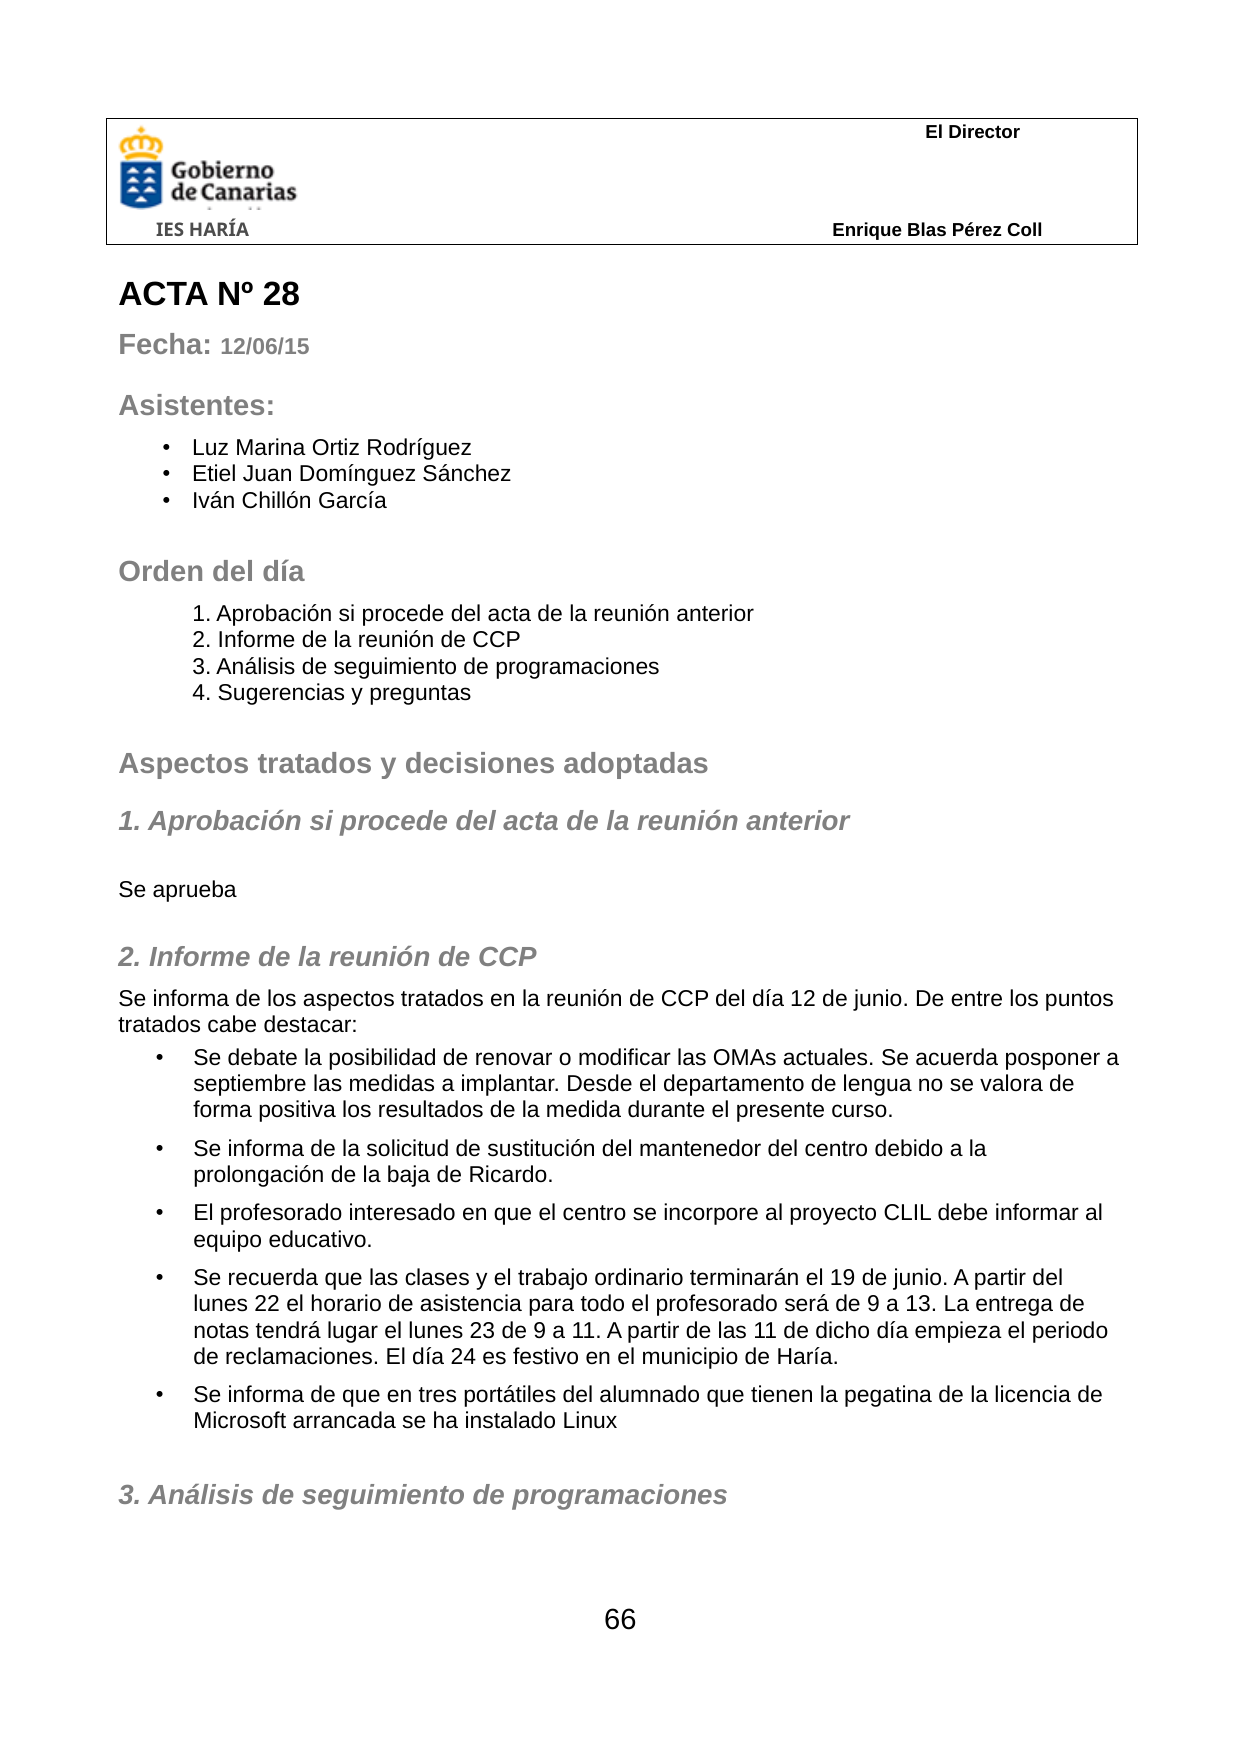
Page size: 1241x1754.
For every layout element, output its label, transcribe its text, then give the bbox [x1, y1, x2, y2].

subtitle 2. Informe de la reunión de CCP [118, 941, 1122, 973]
text 4. Sugerencias y preguntas [192, 679, 1122, 705]
picture [115, 123, 300, 210]
list Iván Chillón García [162, 487, 1122, 513]
list Se debate la posibilidad de renovar o modificar las OMAs actuales. Se acuerda posponer a septiembre las medidas a implantar. Desde el departamento de lengua no se valora de forma positiva los resultados de la medida durante el presente curso. [156, 1044, 1122, 1123]
list Luz Marina Ortiz Rodríguez [162, 434, 1122, 460]
list El profesorado interesado en que el centro se incorpore al proyecto CLIL debe informar al equipo educativo. [156, 1199, 1122, 1252]
subtitle 3. Análisis de seguimiento de programaciones [118, 1479, 1122, 1511]
subtitle Orden del día [118, 554, 1122, 587]
list Se informa de que en tres portátiles del alumnado que tienen la pegatina de la licencia de Microsoft arrancada se ha instalado Linux [156, 1381, 1122, 1434]
text 1. Aprobación si procede del acta de la reunión anterior [192, 600, 1122, 626]
text 2. Informe de la reunión de CCP [192, 626, 1122, 653]
subtitle Aspectos tratados y decisiones adoptadas [118, 746, 1122, 780]
text Se informa de los aspectos tratados en la reunión de CCP del día 12 de junio. De entre los puntos tratados cabe destacar: [118, 985, 1122, 1038]
subtitle 1. Aprobación si procede del acta de la reunión anterior [118, 805, 1122, 837]
list Se informa de la solicitud de sustitución del mantenedor del centro debido a la prolongación de la baja de Ricardo. [156, 1135, 1122, 1187]
text Se aprueba [118, 876, 1122, 902]
subtitle Fecha: 12/06/15 [118, 327, 1122, 361]
subtitle ACTA Nº 28 [118, 274, 1122, 313]
text 3. Análisis de seguimiento de programaciones [192, 653, 1122, 679]
list Etiel Juan Domínguez Sánchez [162, 460, 1122, 487]
subtitle Asistentes: [118, 388, 1122, 421]
list Se recuerda que las clases y el trabajo ordinario terminarán el 19 de junio. A partir del lunes 22 el horario de asistencia para todo el profesorado será de 9 a 13. La entrega de notas tendrá lugar el lunes 23 de 9 a 11. A partir de las 11 de dicho día empieza el periodo de reclamaciones. El día 24 es festivo en el municipio de Haría. [156, 1264, 1122, 1369]
